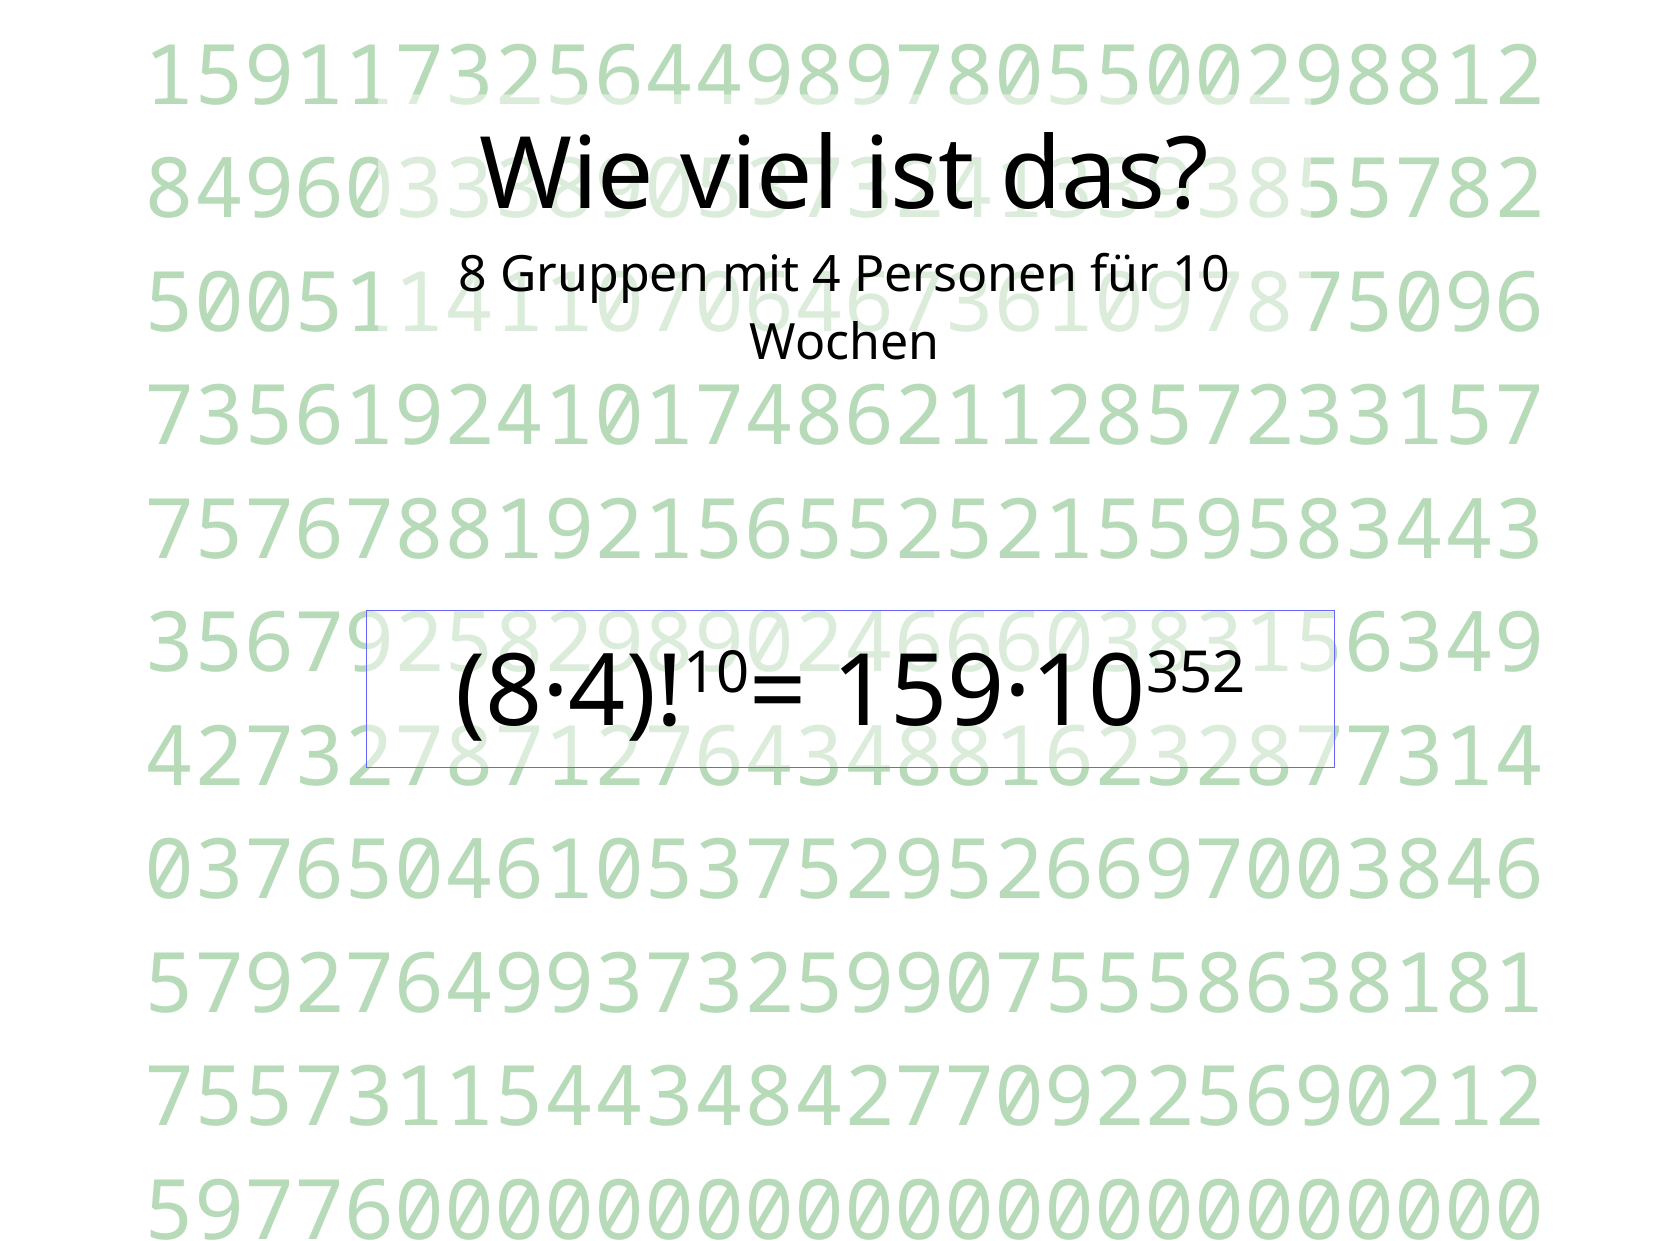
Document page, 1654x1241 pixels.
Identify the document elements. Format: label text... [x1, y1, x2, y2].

text_box (8·4)!10= 159·10352 [366, 610, 1335, 768]
text_box 1591173256449897805500298812849603338905373241339385578250051141107064673610978750967356192410174862112857233157757678819215655252155958344335679258298902466603831563494273278712764348816232877314037650461053752952669700384657927649937325990755586381817557311544348427709225690212597760000000000000000000000000000000000000000000000000000000000000000000000 [106, 7, 1583, 1217]
text_box Wie viel ist das? 8 Gruppen mit 4 Personen für 10 Wochen [377, 94, 1312, 330]
